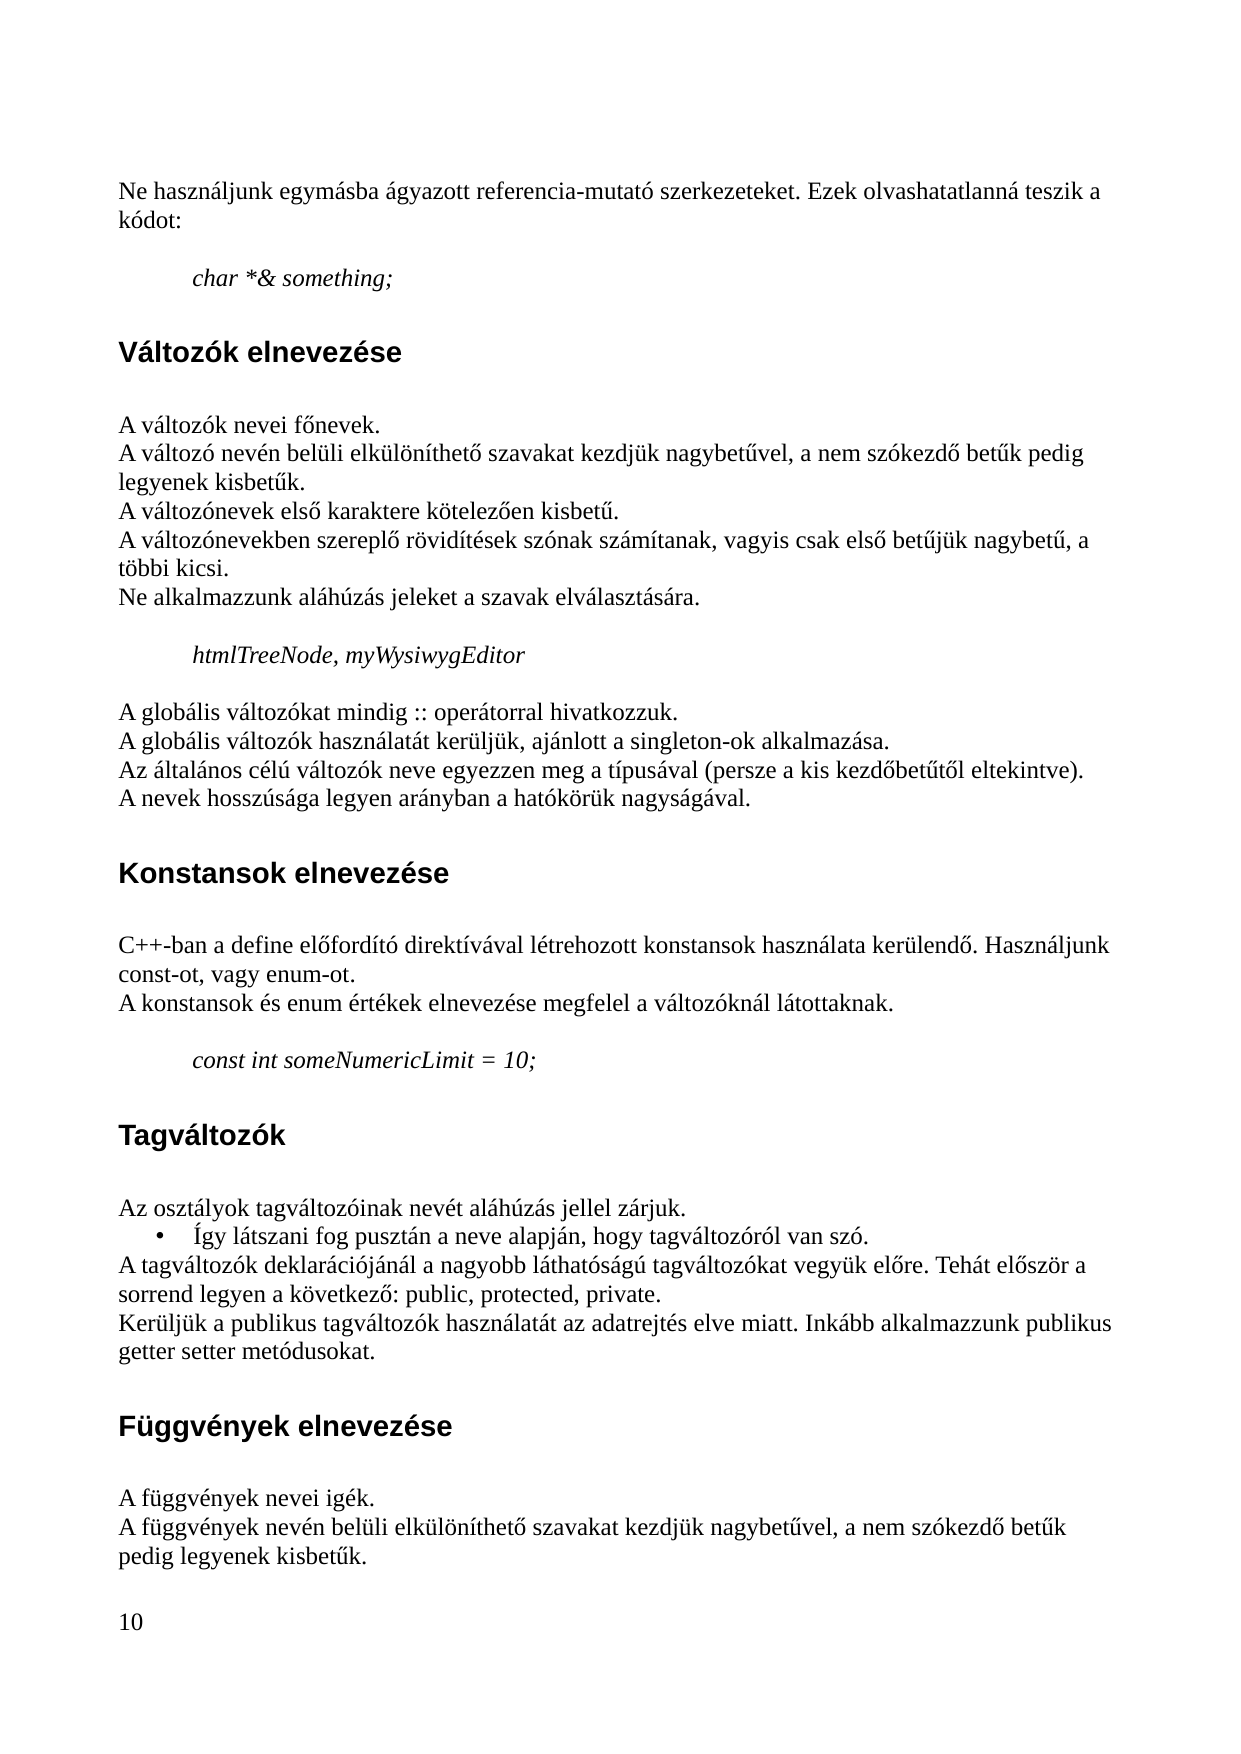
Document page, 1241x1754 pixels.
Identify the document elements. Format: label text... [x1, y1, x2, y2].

text A globális változók használatát kerüljük, ajánlott a singleton-ok alkalmazása. [118, 726, 1122, 755]
text A függvények nevén belüli elkülöníthető szavakat kezdjük nagybetűvel, a nem szókezdő betűk pedig legyenek kisbetűk. [118, 1512, 1122, 1570]
text Kerüljük a publikus tagváltozók használatát az adatrejtés elve miatt. Inkább alkalmazzunk publikus getter setter metódusokat. [118, 1308, 1122, 1365]
subtitle Konstansok elnevezése [118, 856, 1122, 889]
text Az osztályok tagváltozóinak nevét aláhúzás jellel zárjuk. [118, 1193, 1122, 1221]
text Ne használjunk egymásba ágyazott referencia-mutató szerkezeteket. Ezek olvashatatlanná teszik a kódot: [118, 176, 1122, 234]
text A globális változókat mindig :: operátorral hivatkozzuk. [118, 697, 1122, 726]
text Az általános célú változók neve egyezzen meg a típusával (persze a kis kezdőbetűtől eltekintve). [118, 755, 1122, 783]
subtitle Függvények elnevezése [118, 1408, 1122, 1442]
text A függvények nevei igék. [118, 1483, 1122, 1512]
text A tagváltozók deklarációjánál a nagyobb láthatóságú tagváltozókat vegyük előre. Tehát először a sorrend legyen a következő: public, protected, private. [118, 1250, 1122, 1308]
text A nevek hosszúsága legyen arányban a hatókörük nagyságával. [118, 783, 1122, 812]
subtitle Változók elnevezése [118, 335, 1122, 368]
subtitle Tagváltozók [118, 1118, 1122, 1151]
text const int someNumericLimit = 10; [118, 1046, 1122, 1074]
text A változók nevei főnevek. [118, 410, 1122, 438]
text char *& something; [118, 263, 1122, 291]
text A változónevek első karaktere kötelezően kisbetű. [118, 496, 1122, 525]
text A változónevekben szereplő rövidítések szónak számítanak, vagyis csak első betűjük nagybetű, a többi kicsi. [118, 525, 1122, 582]
text A változó nevén belüli elkülöníthető szavakat kezdjük nagybetűvel, a nem szókezdő betűk pedig legyenek kisbetűk. [118, 438, 1122, 496]
text C++-ban a define előfordító direktívával létrehozott konstansok használata kerülendő. Használjunk const-ot, vagy enum-ot. [118, 931, 1122, 988]
text Ne alkalmazzunk aláhúzás jeleket a szavak elválasztására. [118, 582, 1122, 611]
list Így látszani fog pusztán a neve alapján, hogy tagváltozóról van szó. [156, 1221, 1122, 1250]
text htmlTreeNode, myWysiwygEditor [118, 640, 1122, 668]
text A konstansok és enum értékek elnevezése megfelel a változóknál látottaknak. [118, 988, 1122, 1017]
